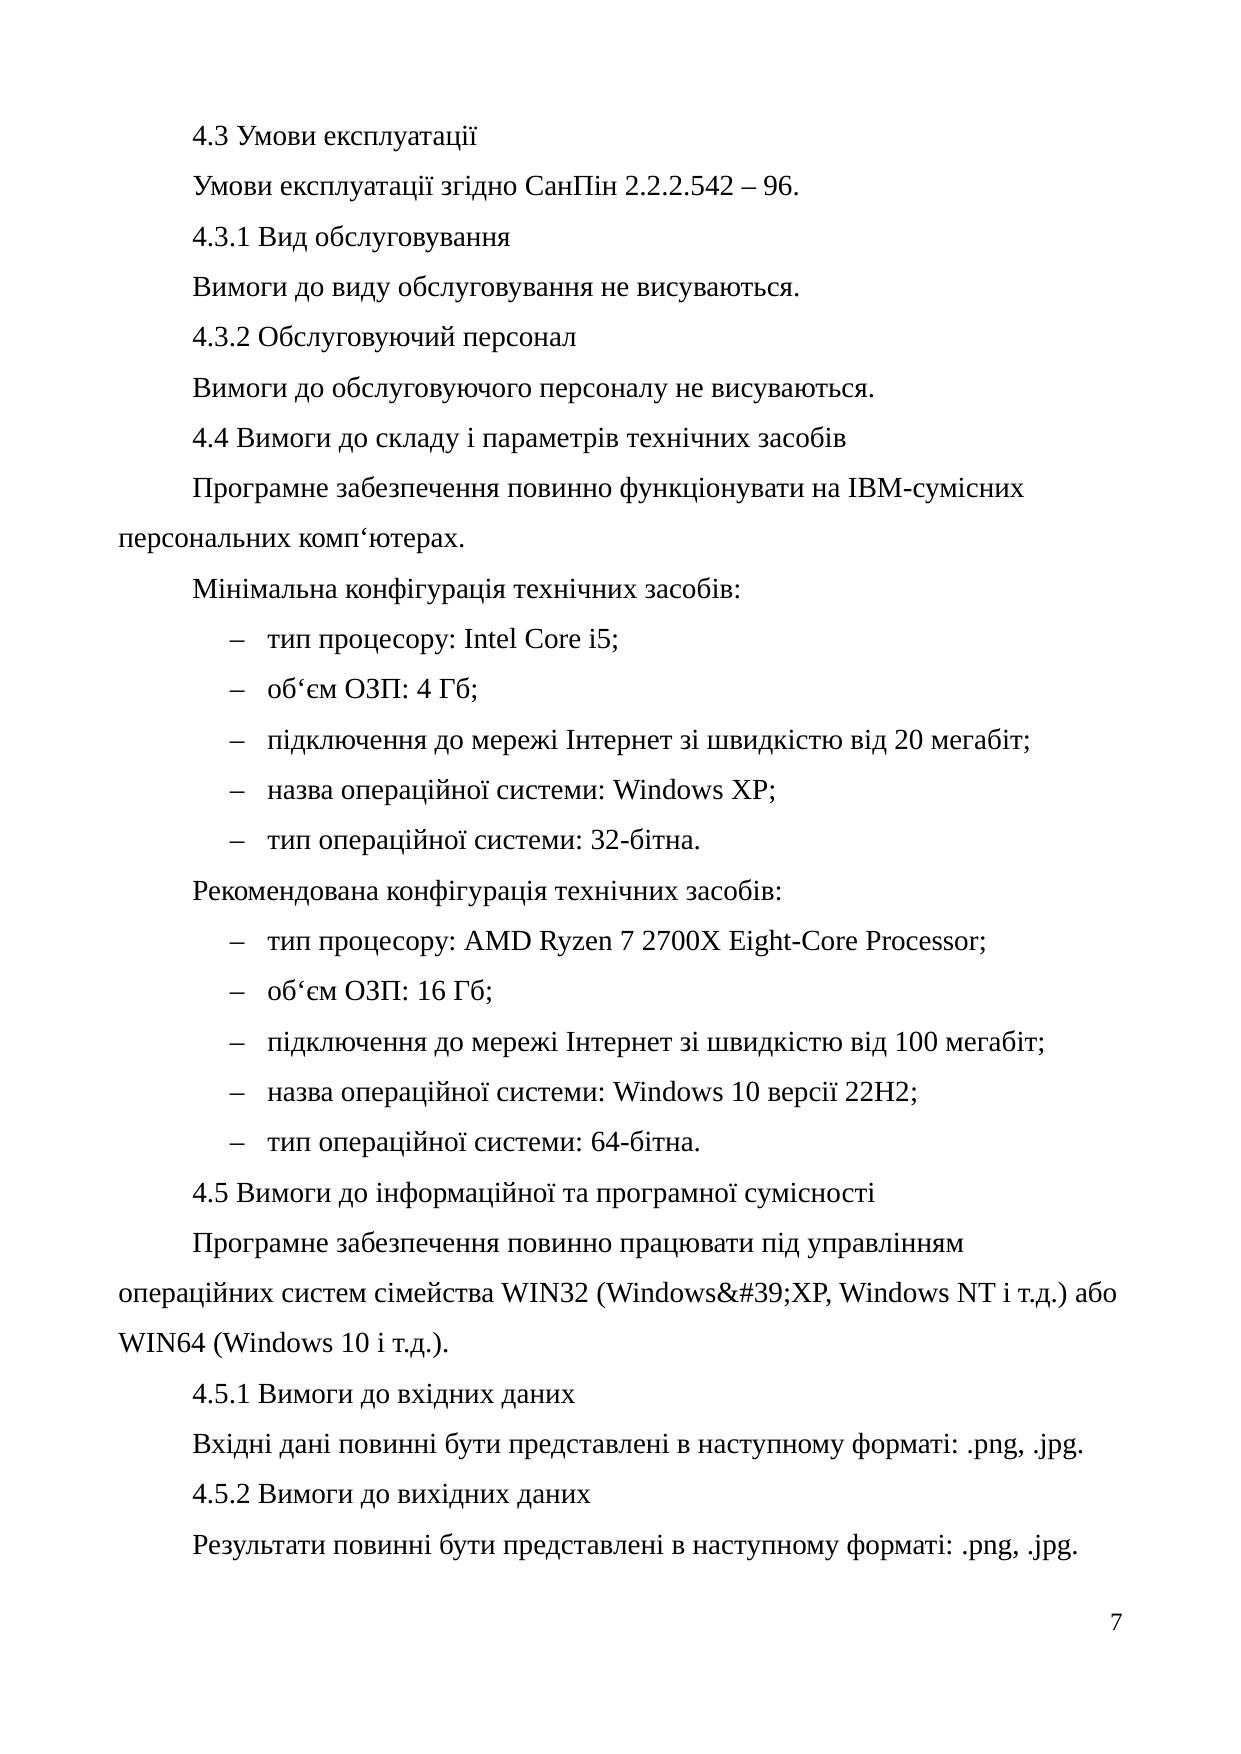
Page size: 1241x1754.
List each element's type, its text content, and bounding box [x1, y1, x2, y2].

text 4.5.2 Вимоги до вихідних даних [118, 1477, 1122, 1510]
list об‘єм ОЗП: 16 Гб; [229, 973, 1122, 1007]
list об‘єм ОЗП: 4 Гб; [229, 672, 1122, 705]
text 4.3.2 Обслуговуючий персонал [118, 319, 1122, 353]
list тип операційної системи: 32-бітна. [229, 822, 1122, 856]
text Вхідні дані повинні бути представлені в наступному форматі: .png, .jpg. [118, 1426, 1122, 1460]
text 4.5.1 Вимоги до вхідних даних [118, 1376, 1122, 1409]
list назва операційної системи: Windows 10 версії 22Н2; [229, 1074, 1122, 1108]
text Результати повинні бути представлені в наступному форматі: .png, .jpg. [118, 1527, 1122, 1560]
text 4.3.1 Вид обслуговування [118, 219, 1122, 252]
list тип процесору: Intel Core i5; [229, 621, 1122, 655]
text Вимоги до обслуговуючого персоналу не висуваються. [118, 370, 1122, 403]
text 4.4 Вимоги до складу і параметрів технічних засобів [118, 420, 1122, 453]
text 4.3 Умови експлуатації [118, 118, 1122, 152]
list підключення до мережі Інтернет зі швидкістю від 20 мегабіт; [229, 722, 1122, 755]
text Вимоги до виду обслуговування не висуваються. [118, 269, 1122, 303]
list назва операційної системи: Windows ХР; [229, 772, 1122, 806]
list тип операційної системи: 64-бітна. [229, 1124, 1122, 1158]
text Програмне забезпечення повинно функціонувати на IBM-сумісних персональних комп‘ютерах. [118, 470, 1122, 554]
text Програмне забезпечення повинно працювати під управлінням операційних систем сімейства WIN32 (Windows&#39;XP, Windows NT і т.д.) або WIN64 (Windows 10 і т.д.). [118, 1225, 1122, 1359]
text Мінімальна конфігурація технічних засобів: [118, 571, 1122, 604]
text Умови експлуатації згідно СанПін 2.2.2.542 – 96. [118, 168, 1122, 202]
text Рекомендована конфігурація технічних засобів: [118, 873, 1122, 906]
list тип процесору: AMD Ryzen 7 2700X Eight-Core Processor; [229, 923, 1122, 957]
list підключення до мережі Інтернет зі швидкістю від 100 мегабіт; [229, 1024, 1122, 1057]
text 4.5 Вимоги до інформаційної та програмної сумісності [118, 1175, 1122, 1208]
